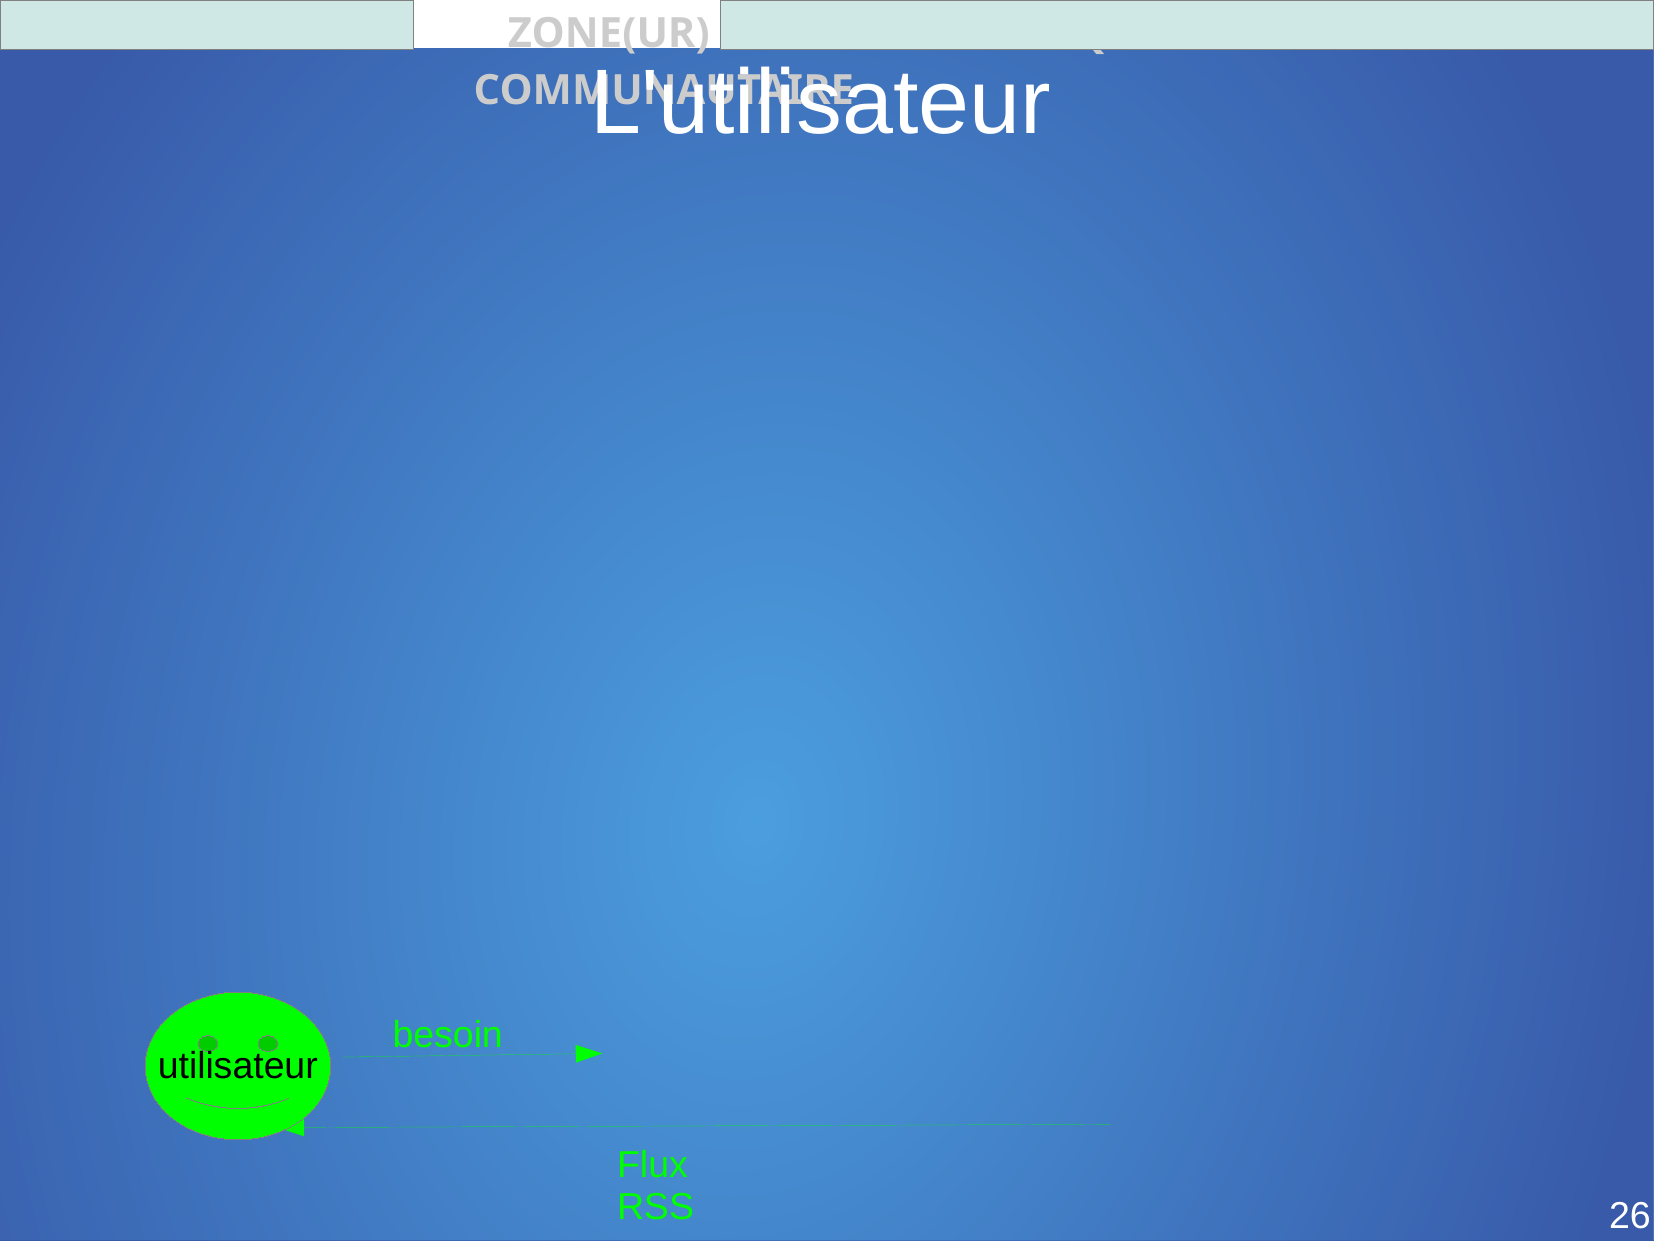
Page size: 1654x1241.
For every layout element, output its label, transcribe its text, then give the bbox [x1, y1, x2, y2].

text_box Flux RSS [602, 1136, 790, 1193]
text_box besoin [377, 1006, 531, 1063]
picture [0, 50, 1654, 1241]
text_box [0, 0, 414, 50]
title L'utilisateur [23, 49, 1619, 154]
text_box [720, 0, 1654, 50]
text_box utilisateur [145, 992, 331, 1140]
